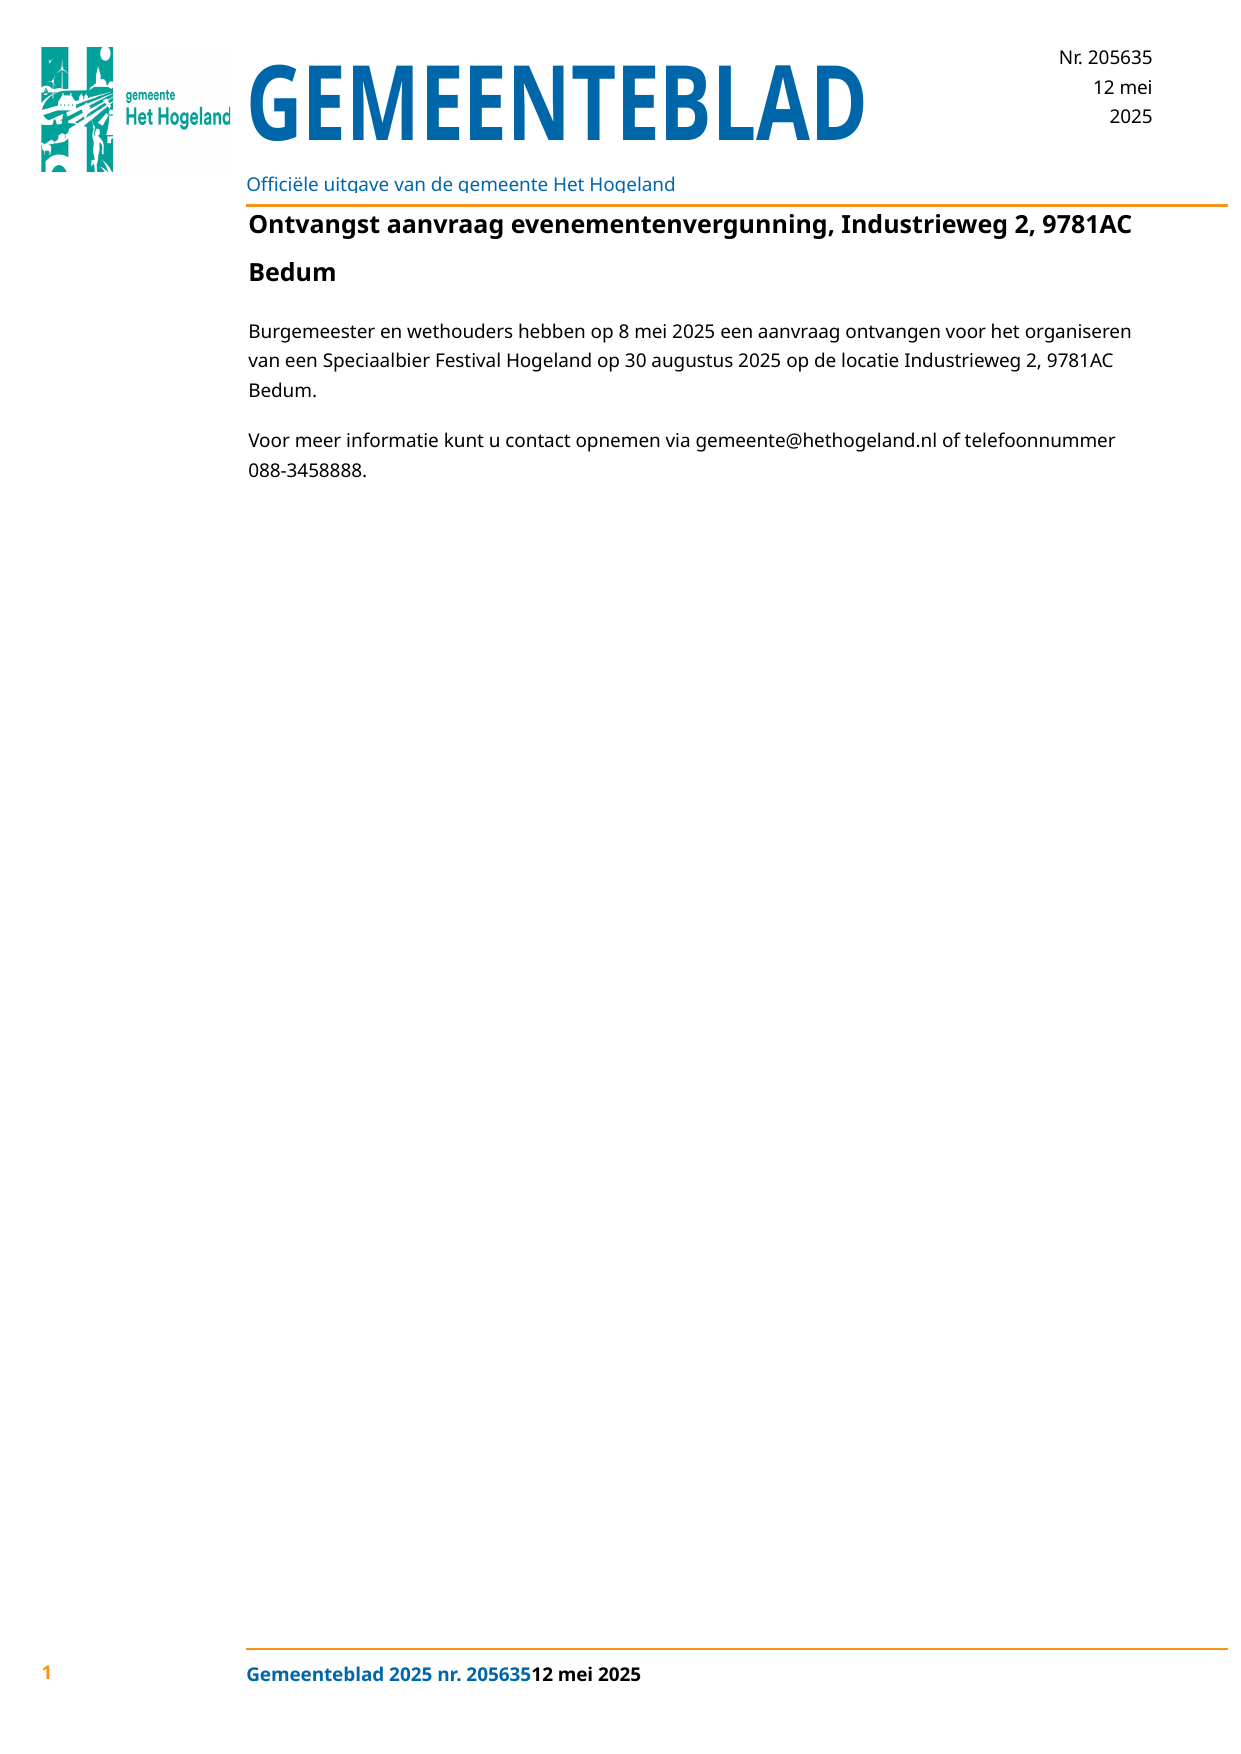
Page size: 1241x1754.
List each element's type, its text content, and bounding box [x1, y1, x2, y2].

text Voor meer informatie kunt u contact opnemen via gemeente@hethogeland.nl of telefoonnummer 088-3458888. [248, 427, 1152, 483]
text Burgemeester en wethouders hebben op 8 mei 2025 een aanvraag ontvangen voor het organiseren van een Speciaalbier Festival Hogeland op 30 augustus 2025 op de locatie Industrieweg 2, 9781AC Bedum. [248, 318, 1152, 403]
picture [41, 47, 231, 172]
text Ontvangst aanvraag evenementenvergunning, Industrieweg 2, 9781AC Bedum [248, 207, 1152, 288]
